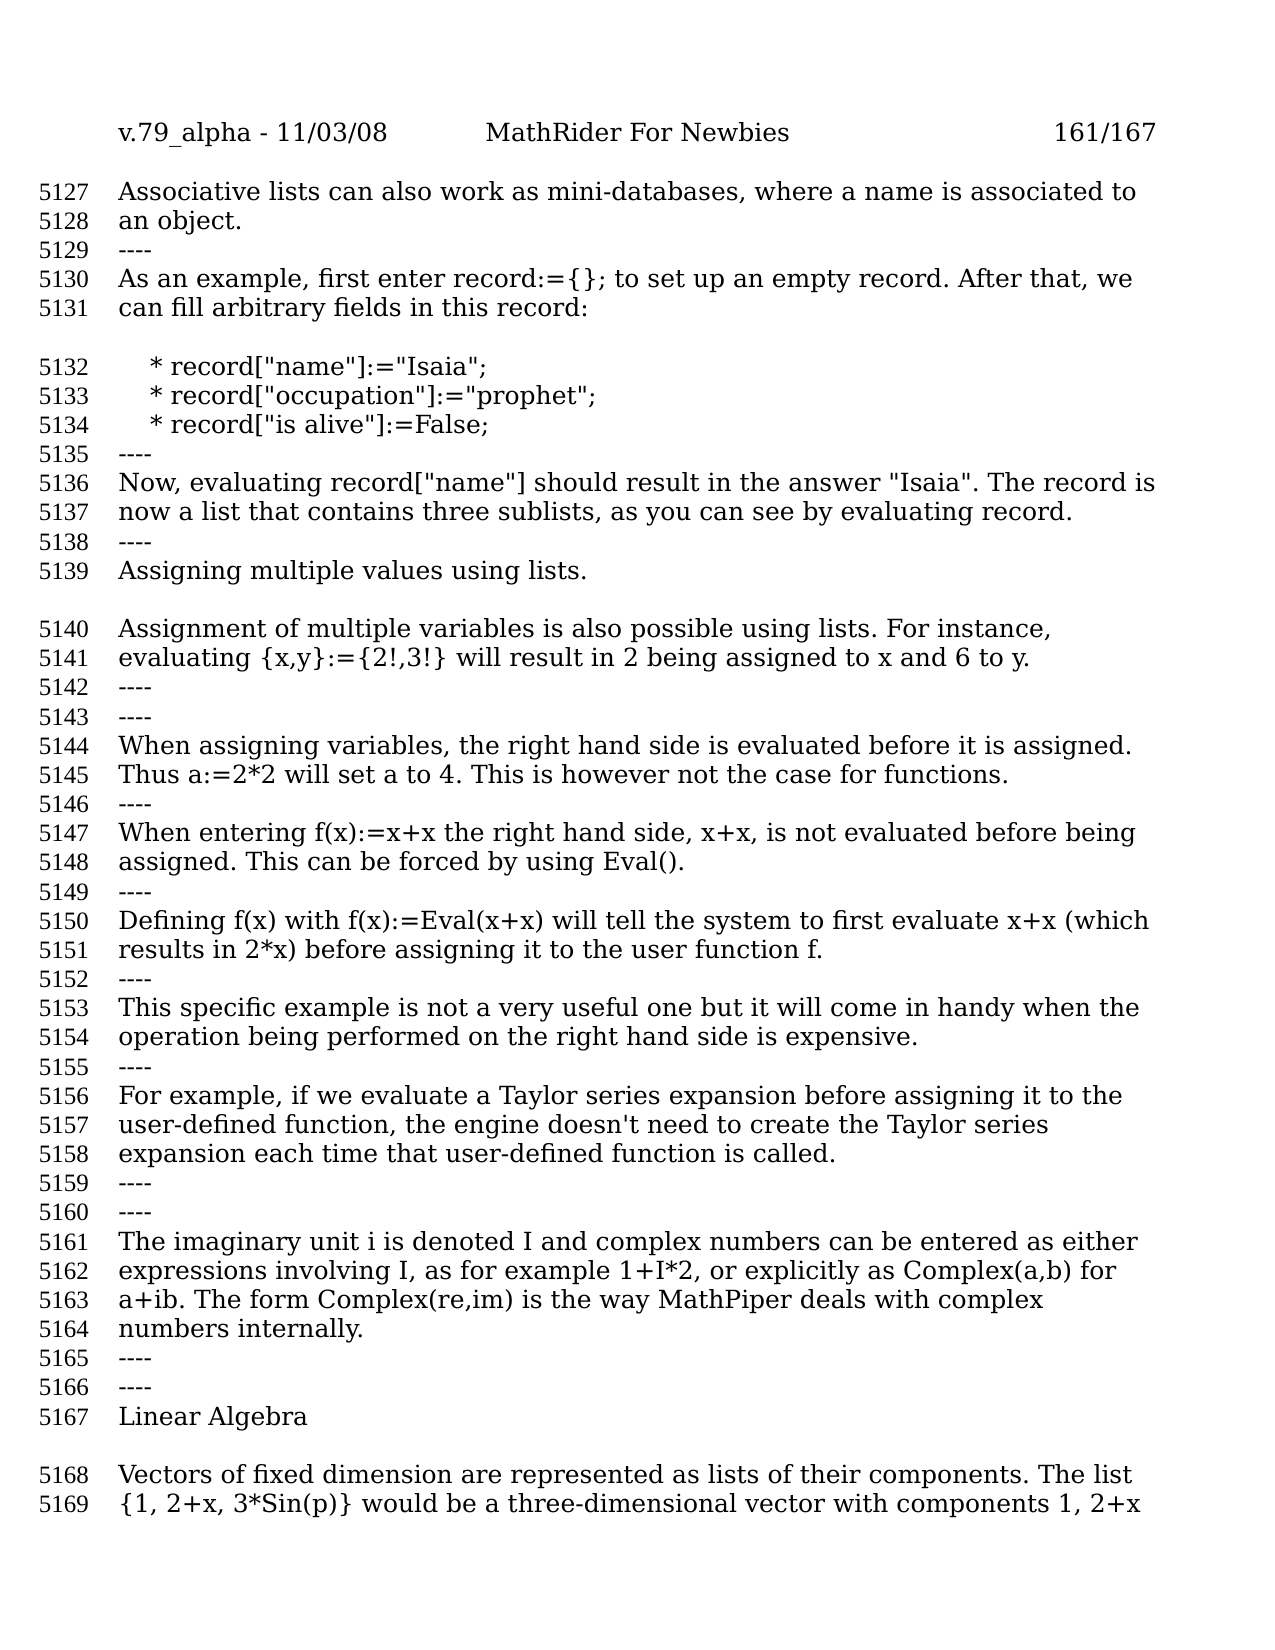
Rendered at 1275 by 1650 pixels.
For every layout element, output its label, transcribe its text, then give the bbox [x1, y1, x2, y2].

text ---- [118, 673, 1157, 702]
text ---- [118, 1373, 1157, 1402]
text Now, evaluating record["name"] should result in the answer "Isaia". The record is now a list that contains three sublists, as you can see by evaluating record. [118, 468, 1157, 527]
text ---- [118, 1168, 1157, 1198]
text ---- [118, 1198, 1157, 1227]
text Linear Algebra [118, 1402, 1157, 1431]
text ---- [118, 527, 1157, 556]
text When assigning variables, the right hand side is evaluated before it is assigned. Thus a:=2*2 will set a to 4. This is however not the case for functions. [118, 731, 1157, 789]
text This specific example is not a very useful one but it will come in handy when the operation being performed on the right hand side is expensive. [118, 993, 1157, 1052]
text When entering f(x):=x+x the right hand side, x+x, is not evaluated before being assigned. This can be forced by using Eval(). [118, 818, 1157, 877]
text Vectors of fixed dimension are represented as lists of their components. The list {1, 2+x, 3*Sin(p)} would be a three-dimensional vector with components 1, 2+x [118, 1460, 1157, 1518]
text ---- [118, 702, 1157, 731]
text As an example, first enter record:={}; to set up an empty record. After that, we can fill arbitrary fields in this record: [118, 264, 1157, 323]
text Assignment of multiple variables is also possible using lists. For instance, evaluating {x,y}:={2!,3!} will result in 2 being assigned to x and 6 to y. [118, 614, 1157, 673]
text ---- [118, 1052, 1157, 1081]
text * record["occupation"]:="prophet"; [118, 381, 1157, 410]
text ---- [118, 1343, 1157, 1373]
text ---- [118, 789, 1157, 818]
text Assigning multiple values using lists. [118, 556, 1157, 585]
text * record["name"]:="Isaia"; [118, 352, 1157, 381]
text ---- [118, 964, 1157, 993]
text ---- [118, 439, 1157, 468]
text ---- [118, 235, 1157, 264]
text Associative lists can also work as mini-databases, where a name is associated to an object. [118, 177, 1157, 235]
text The imaginary unit i is denoted I and complex numbers can be entered as either expressions involving I, as for example 1+I*2, or explicitly as Complex(a,b) for a+ib. The form Complex(re,im) is the way MathPiper deals with complex numbers internally. [118, 1227, 1157, 1343]
text ---- [118, 877, 1157, 906]
text Defining f(x) with f(x):=Eval(x+x) will tell the system to first evaluate x+x (which results in 2*x) before assigning it to the user function f. [118, 906, 1157, 964]
text For example, if we evaluate a Taylor series expansion before assigning it to the user-defined function, the engine doesn't need to create the Taylor series expansion each time that user-defined function is called. [118, 1081, 1157, 1168]
text * record["is alive"]:=False; [118, 410, 1157, 439]
